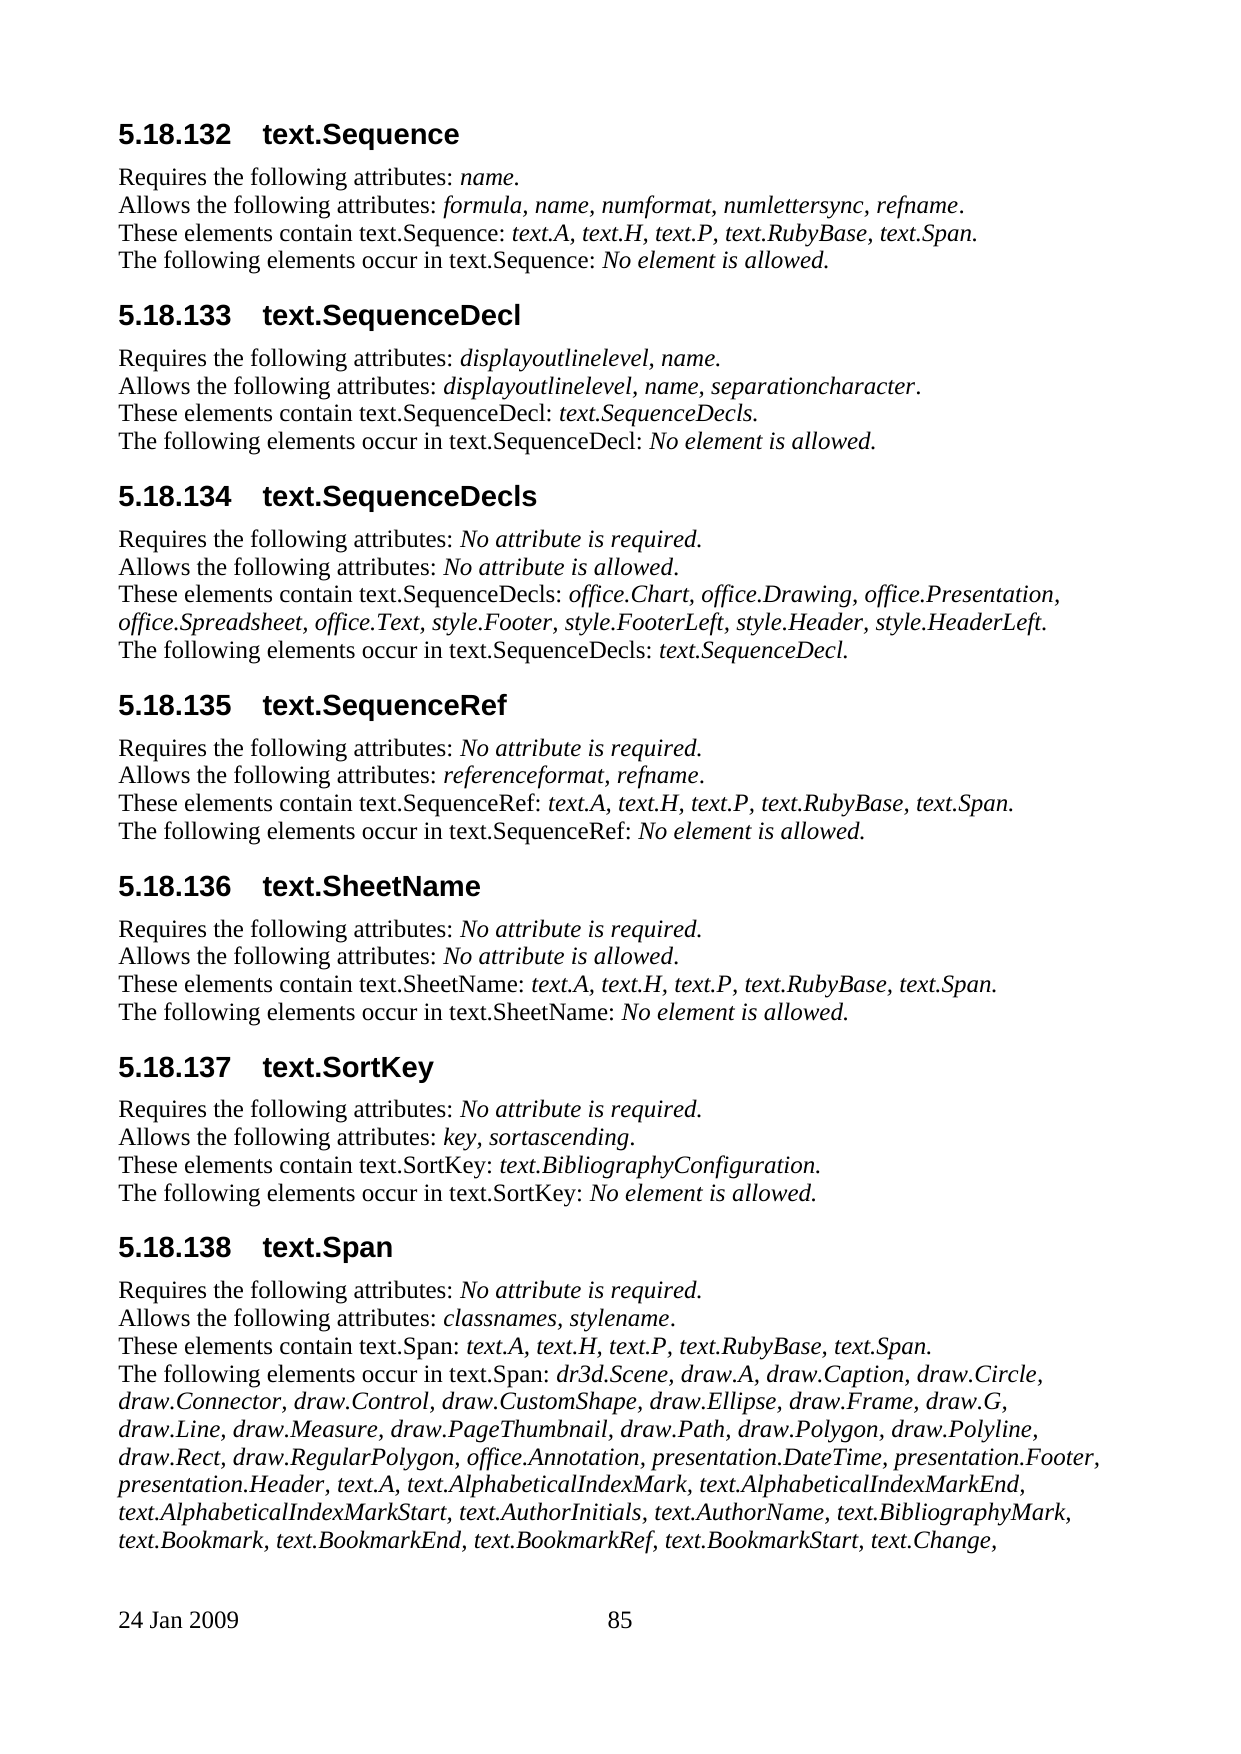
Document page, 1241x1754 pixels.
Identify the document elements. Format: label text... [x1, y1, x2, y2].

text These elements contain text.SortKey: text.BibliographyConfiguration. [118, 1151, 1122, 1179]
text The following elements occur in text.Span: dr3d.Scene, draw.A, draw.Caption, draw.Circle, draw.Connector, draw.Control, draw.CustomShape, draw.Ellipse, draw.Frame, draw.G, draw.Line, draw.Measure, draw.PageThumbnail, draw.Path, draw.Polygon, draw.Polyline, draw.Rect, draw.RegularPolygon, office.Annotation, presentation.DateTime, presentation.Footer, presentation.Header, text.A, text.AlphabeticalIndexMark, text.AlphabeticalIndexMarkEnd, text.AlphabeticalIndexMarkStart, text.AuthorInitials, text.AuthorName, text.BibliographyMark, text.Bookmark, text.BookmarkEnd, text.BookmarkRef, text.BookmarkStart, text.Change, [118, 1360, 1122, 1554]
text Requires the following attributes: No attribute is required. [118, 525, 1122, 553]
subtitle text.Span [118, 1231, 1122, 1264]
text The following elements occur in text.SortKey: No element is allowed. [118, 1179, 1122, 1206]
subtitle text.SequenceRef [118, 689, 1122, 721]
text The following elements occur in text.SequenceDecls: text.SequenceDecl. [118, 636, 1122, 664]
subtitle text.SheetName [118, 869, 1122, 902]
text Allows the following attributes: classnames, stylename. [118, 1304, 1122, 1332]
text Requires the following attributes: No attribute is required. [118, 1096, 1122, 1123]
text These elements contain text.SequenceRef: text.A, text.H, text.P, text.RubyBase, text.Span. [118, 789, 1122, 817]
text Requires the following attributes: name. [118, 163, 1122, 191]
text These elements contain text.SequenceDecls: office.Chart, office.Drawing, office.Presentation, office.Spreadsheet, office.Text, style.Footer, style.FooterLeft, style.Header, style.HeaderLeft. [118, 581, 1122, 636]
text The following elements occur in text.SequenceRef: No element is allowed. [118, 817, 1122, 844]
text The following elements occur in text.SequenceDecl: No element is allowed. [118, 427, 1122, 455]
subtitle text.SequenceDecls [118, 480, 1122, 513]
subtitle text.SequenceDecl [118, 299, 1122, 332]
text These elements contain text.Sequence: text.A, text.H, text.P, text.RubyBase, text.Span. [118, 219, 1122, 246]
text Allows the following attributes: displayoutlinelevel, name, separationcharacter. [118, 372, 1122, 399]
text These elements contain text.SheetName: text.A, text.H, text.P, text.RubyBase, text.Span. [118, 970, 1122, 998]
text These elements contain text.SequenceDecl: text.SequenceDecls. [118, 399, 1122, 427]
text Allows the following attributes: formula, name, numformat, numlettersync, refname. [118, 191, 1122, 219]
text The following elements occur in text.SheetName: No element is allowed. [118, 998, 1122, 1026]
text Allows the following attributes: referenceformat, refname. [118, 761, 1122, 789]
text Allows the following attributes: No attribute is allowed. [118, 942, 1122, 970]
text Requires the following attributes: displayoutlinelevel, name. [118, 344, 1122, 372]
text Requires the following attributes: No attribute is required. [118, 1277, 1122, 1304]
text Requires the following attributes: No attribute is required. [118, 734, 1122, 761]
text Allows the following attributes: key, sortascending. [118, 1123, 1122, 1151]
text Requires the following attributes: No attribute is required. [118, 915, 1122, 942]
text The following elements occur in text.Sequence: No element is allowed. [118, 246, 1122, 274]
text These elements contain text.Span: text.A, text.H, text.P, text.RubyBase, text.Span. [118, 1332, 1122, 1360]
text Allows the following attributes: No attribute is allowed. [118, 553, 1122, 581]
subtitle text.Sequence [118, 118, 1122, 151]
subtitle text.SortKey [118, 1051, 1122, 1083]
